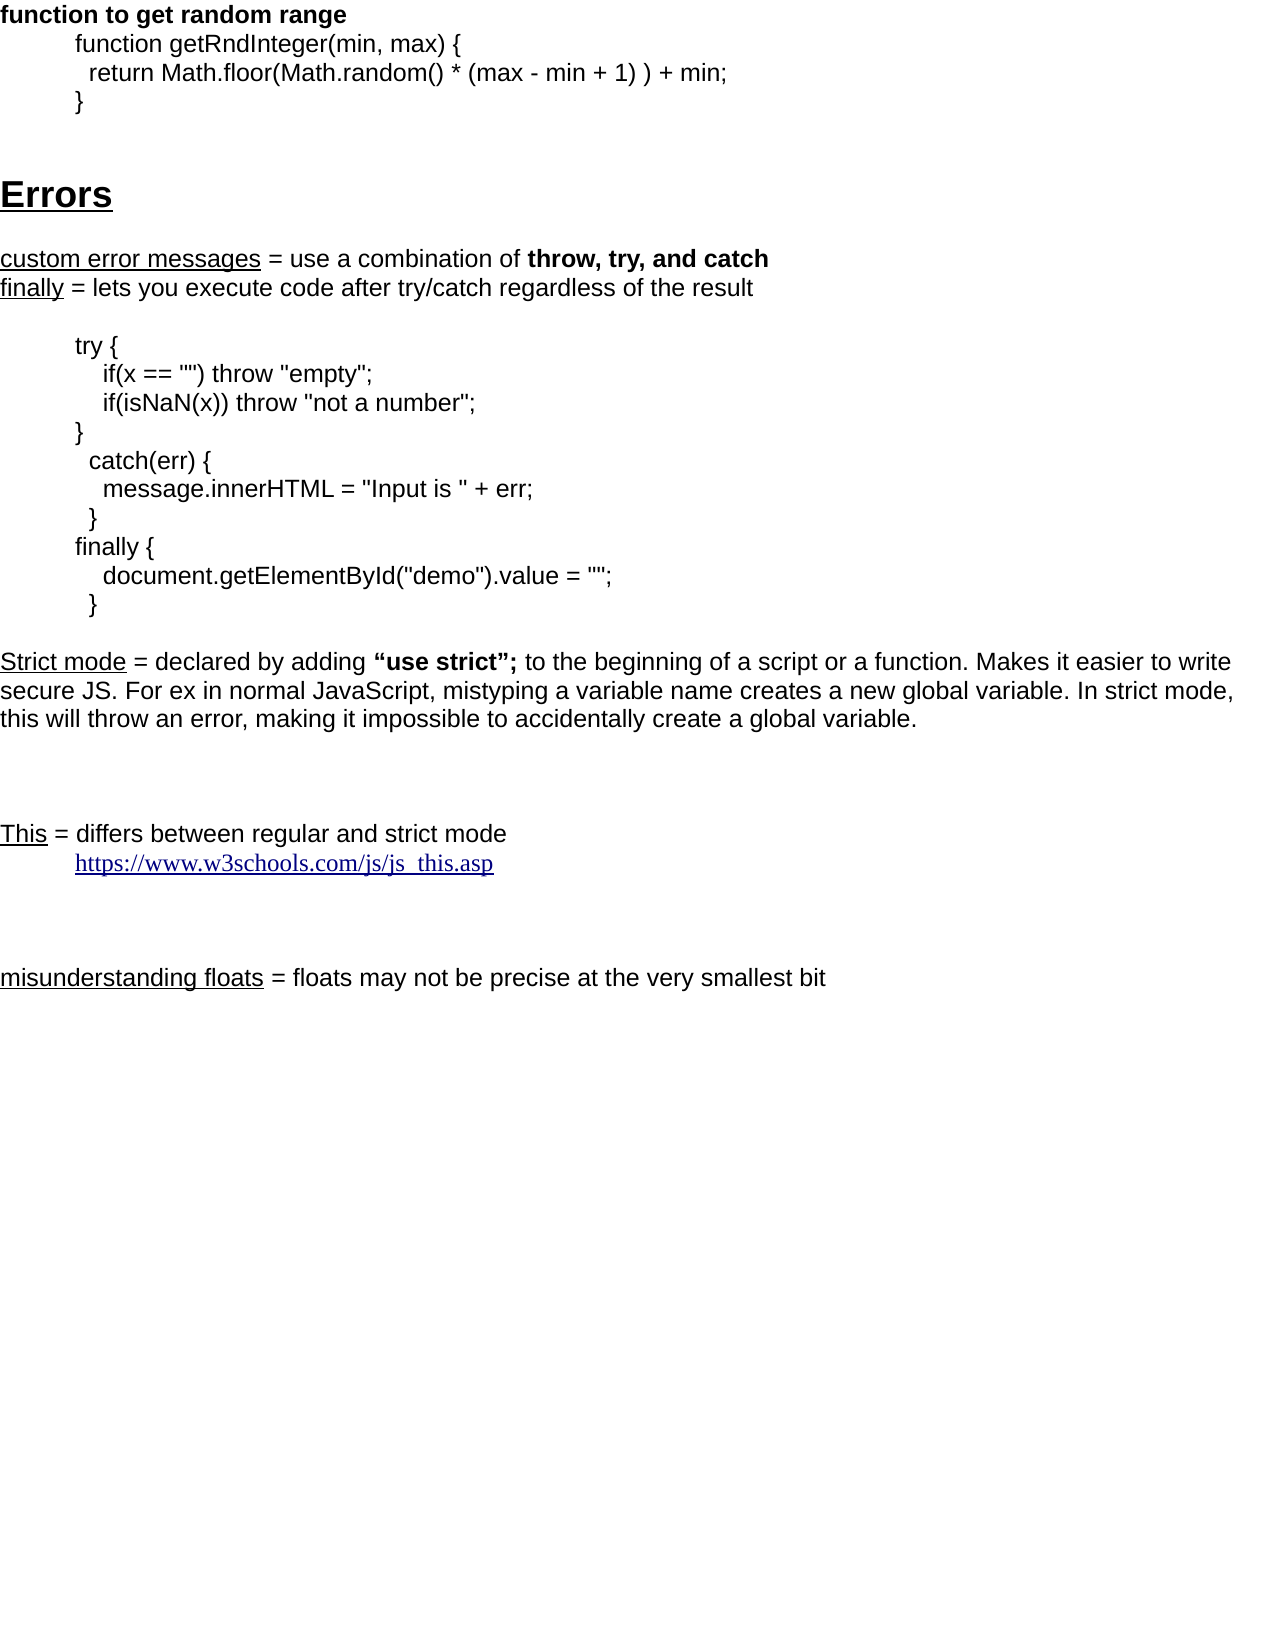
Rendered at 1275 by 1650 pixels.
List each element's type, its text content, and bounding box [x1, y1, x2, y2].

text Strict mode = declared by adding “use strict”; to the beginning of a script or a function. Makes it easier to write secure JS. For ex in normal JavaScript, mistyping a variable name creates a new global variable. In strict mode, this will throw an error, making it impossible to accidentally create a global variable. [0, 647, 1275, 733]
text } [75, 86, 1275, 115]
text } [75, 503, 1275, 532]
text This = differs between regular and strict mode [0, 819, 1275, 848]
text finally = lets you execute code after try/catch regardless of the result [0, 273, 1275, 302]
text https://www.w3schools.com/js/js_this.asp [0, 848, 1275, 877]
text catch(err) { [75, 446, 1275, 474]
text if(x == "") throw "empty"; [75, 359, 1275, 388]
text function getRndInteger(min, max) { [75, 29, 1275, 57]
text } [75, 589, 1275, 618]
text } [75, 417, 1275, 446]
text Errors [0, 172, 1275, 216]
text try { [75, 331, 1275, 359]
text if(isNaN(x)) throw "not a number"; [75, 388, 1275, 417]
text function to get random range [0, 0, 1275, 29]
text custom error messages = use a combination of throw, try, and catch [0, 244, 1275, 273]
text document.getElementById("demo").value = ""; [75, 561, 1275, 589]
text message.innerHTML = "Input is " + err; [75, 474, 1275, 503]
text return Math.floor(Math.random() * (max - min + 1) ) + min; [75, 57, 1275, 86]
text misunderstanding floats = floats may not be precise at the very smallest bit [0, 963, 1275, 992]
text finally { [75, 532, 1275, 561]
